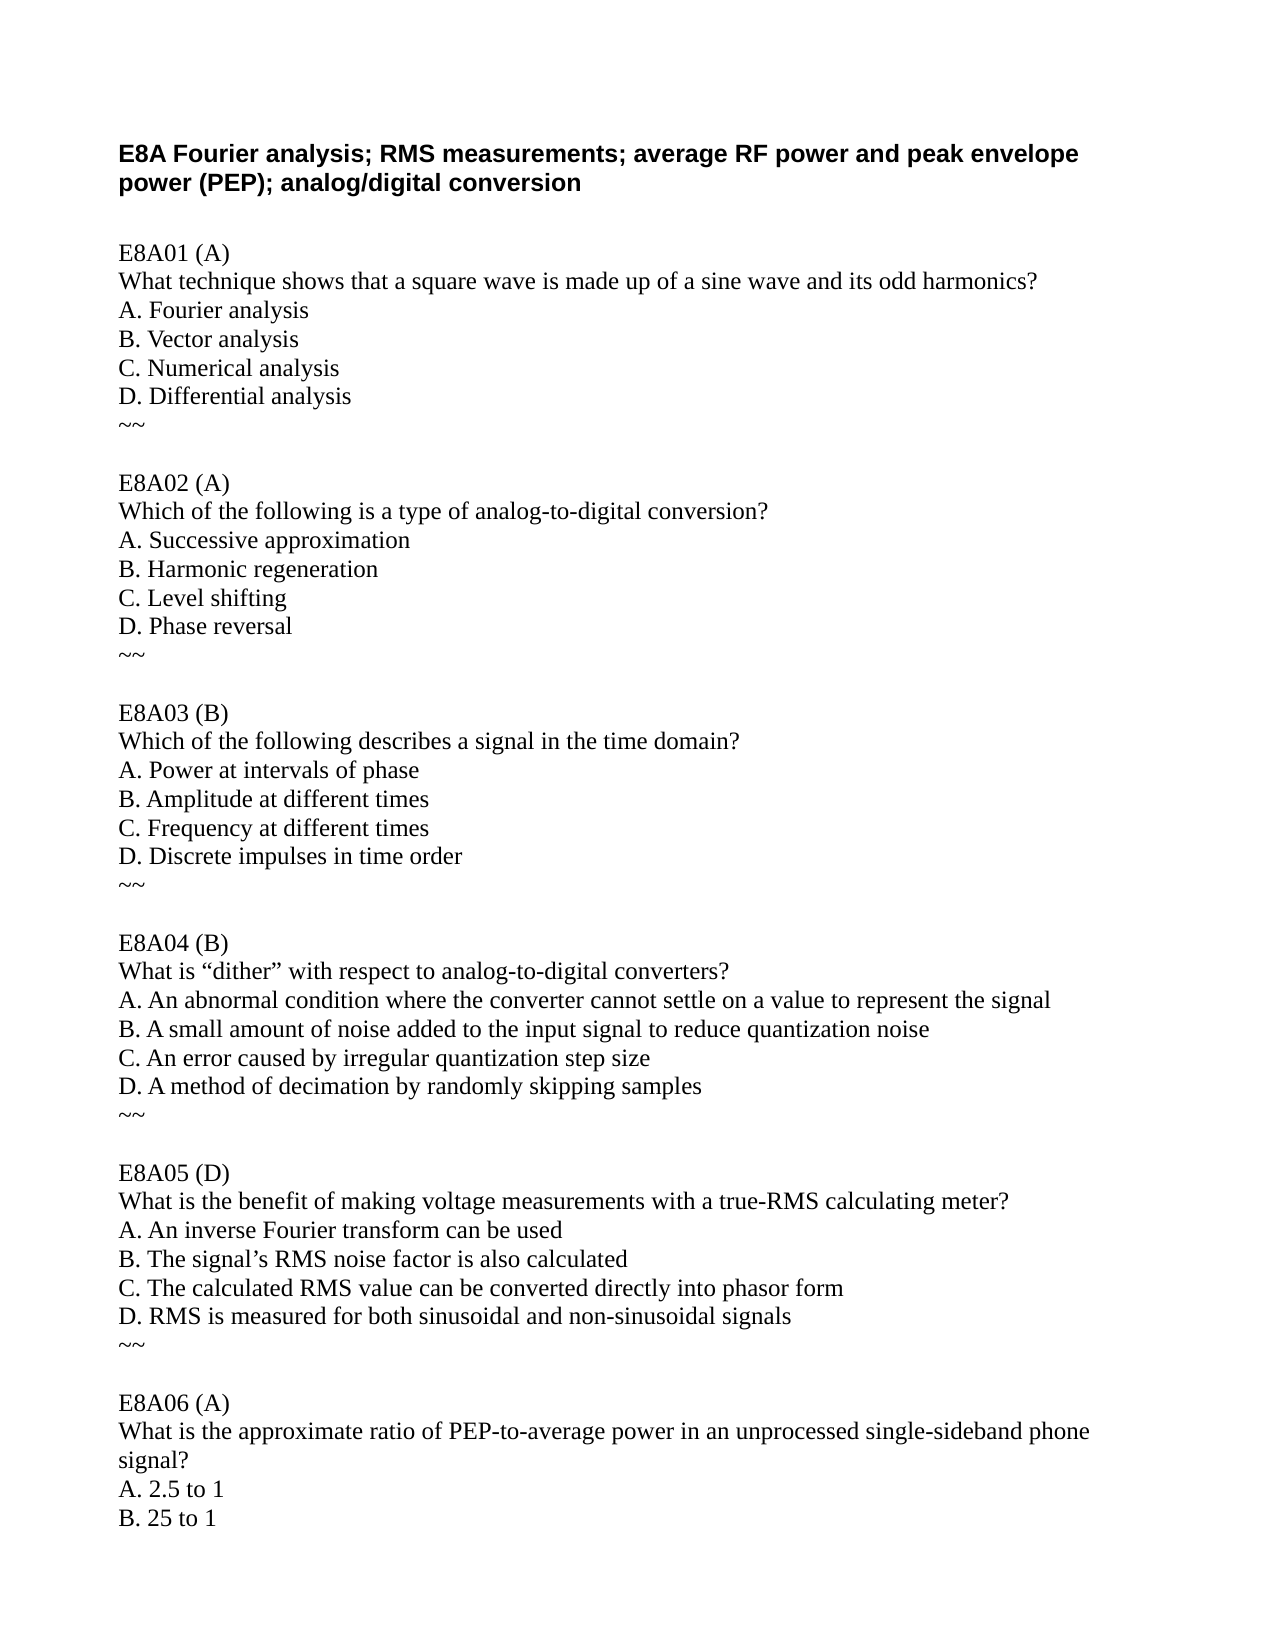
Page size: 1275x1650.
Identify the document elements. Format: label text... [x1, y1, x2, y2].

text ~~ [118, 1100, 1157, 1129]
text E8A03 (B) [118, 698, 1157, 726]
text B. 25 to 1 [118, 1503, 1157, 1531]
text E8A04 (B) [118, 928, 1157, 956]
text E8A06 (A) [118, 1388, 1157, 1416]
text C. Numerical analysis [118, 353, 1157, 381]
text C. An error caused by irregular quantization step size [118, 1043, 1157, 1071]
text C. Frequency at different times [118, 813, 1157, 841]
text Which of the following describes a signal in the time domain? [118, 726, 1157, 755]
text B. Amplitude at different times [118, 784, 1157, 813]
text B. The signal’s RMS noise factor is also calculated [118, 1244, 1157, 1273]
text E8A02 (A) [118, 468, 1157, 496]
text D. RMS is measured for both sinusoidal and non-sinusoidal signals [118, 1301, 1157, 1330]
text Which of the following is a type of analog-to-digital conversion? [118, 496, 1157, 525]
text A. An inverse Fourier transform can be used [118, 1215, 1157, 1244]
text A. An abnormal condition where the converter cannot settle on a value to represent the signal [118, 985, 1157, 1014]
text ~~ [118, 410, 1157, 439]
text ~~ [118, 870, 1157, 899]
text What technique shows that a square wave is made up of a sine wave and its odd harmonics? [118, 266, 1157, 295]
text What is “dither” with respect to analog-to-digital converters? [118, 956, 1157, 985]
text D. Phase reversal [118, 611, 1157, 640]
text A. 2.5 to 1 [118, 1474, 1157, 1503]
text What is the benefit of making voltage measurements with a true-RMS calculating meter? [118, 1186, 1157, 1215]
text E8A05 (D) [118, 1158, 1157, 1186]
text B. A small amount of noise added to the input signal to reduce quantization noise [118, 1014, 1157, 1043]
text What is the approximate ratio of PEP-to-average power in an unprocessed single-sideband phone signal? [118, 1416, 1157, 1474]
text E8A01 (A) [118, 238, 1157, 266]
text A. Successive approximation [118, 525, 1157, 554]
text D. A method of decimation by randomly skipping samples [118, 1071, 1157, 1100]
text A. Fourier analysis [118, 295, 1157, 324]
text D. Discrete impulses in time order [118, 841, 1157, 870]
subtitle E8A Fourier analysis; RMS measurements; average RF power and peak envelope power (PEP); analog/digital conversion [118, 139, 1157, 196]
text A. Power at intervals of phase [118, 755, 1157, 784]
text D. Differential analysis [118, 381, 1157, 410]
text C. The calculated RMS value can be converted directly into phasor form [118, 1273, 1157, 1301]
text B. Vector analysis [118, 324, 1157, 353]
text ~~ [118, 640, 1157, 669]
text C. Level shifting [118, 583, 1157, 611]
text ~~ [118, 1330, 1157, 1359]
text B. Harmonic regeneration [118, 554, 1157, 583]
